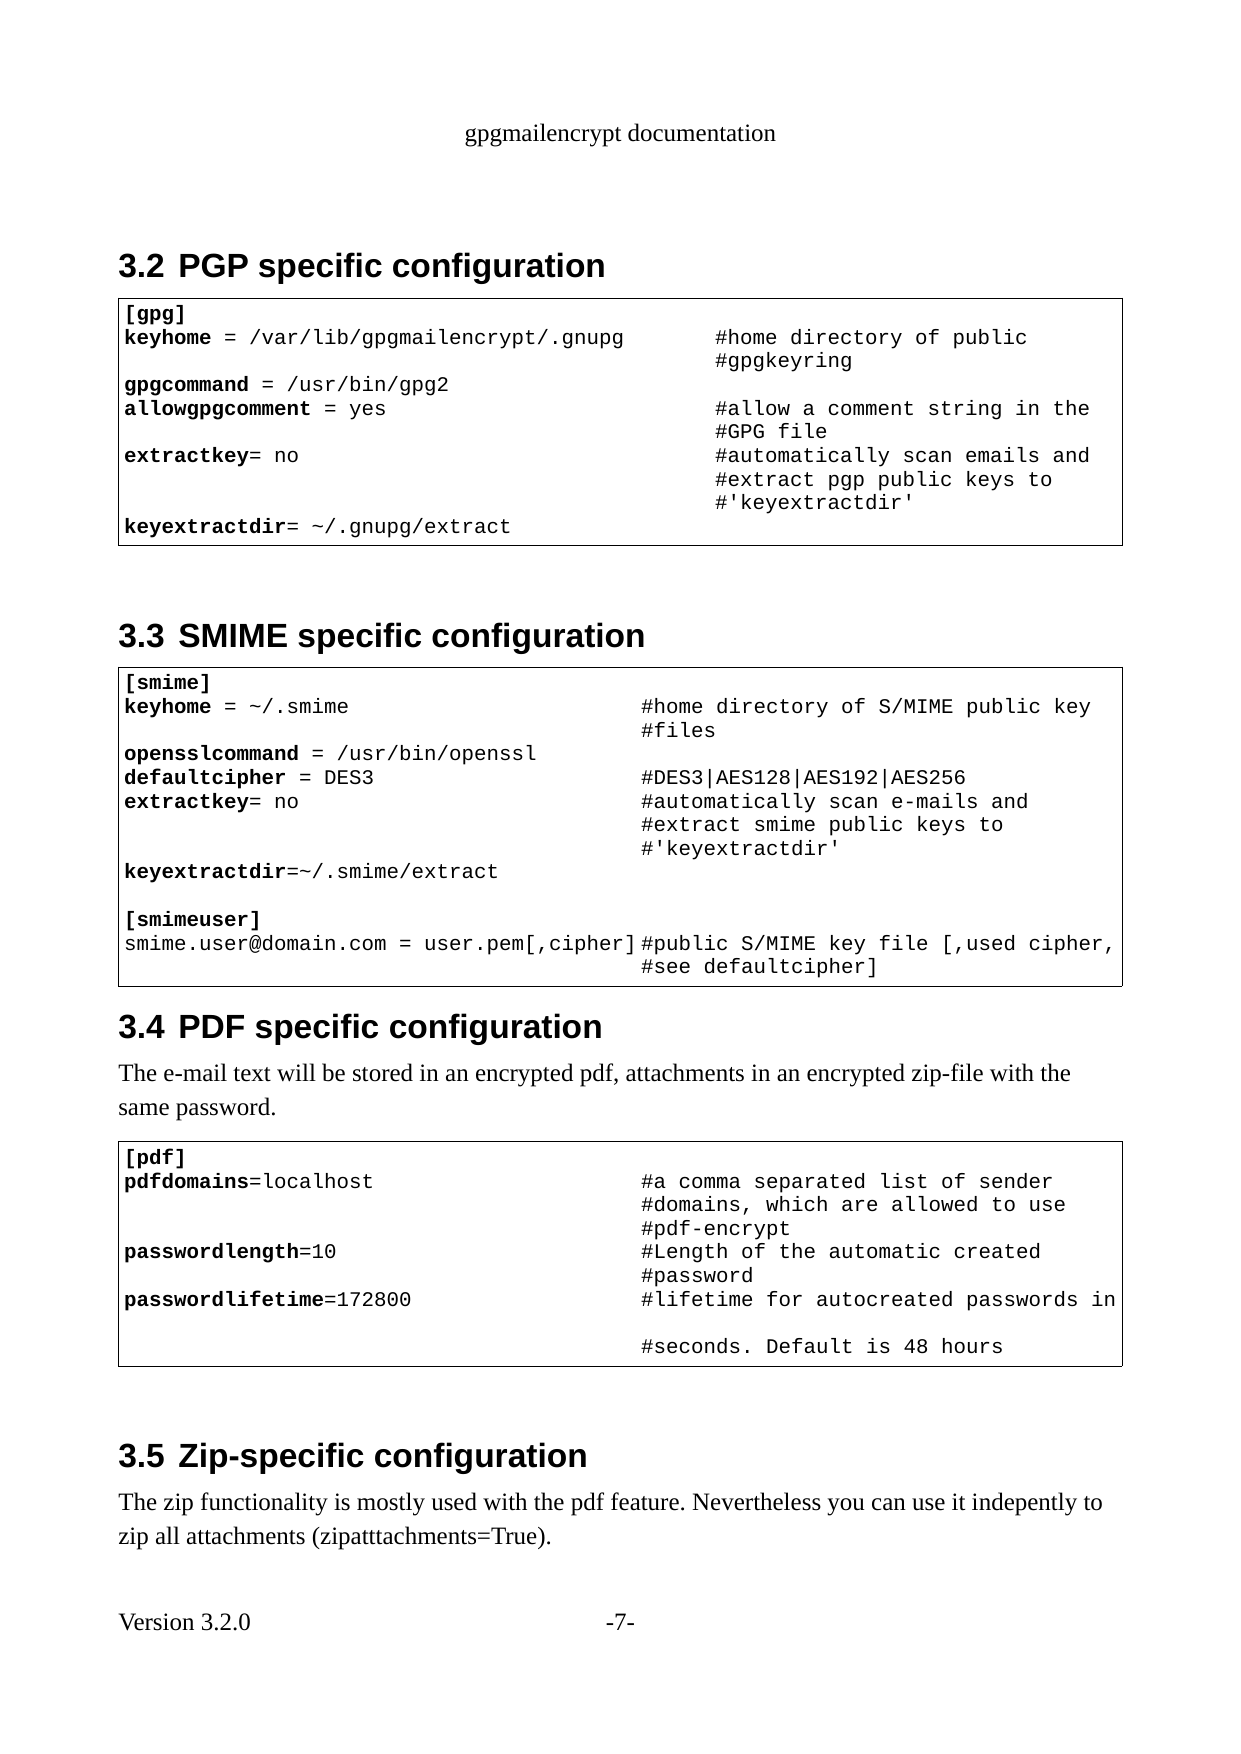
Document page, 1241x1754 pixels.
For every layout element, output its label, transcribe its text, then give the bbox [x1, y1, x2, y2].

table_header [gpg] keyhome = /var/lib/gpgmailencrypt/.gnupg #home directory of public #gpgkeyring gpgcommand = /usr/bin/gpg2 allowgpgcomment = yes #allow a comment string in the #GPG file extractkey= no #automatically scan emails and #extract pgp public keys to #'keyextractdir' keyextractdir= ~/.gnupg/extract [119, 299, 1122, 545]
text The e-mail text will be stored in an encrypted pdf, attachments in an encrypted zip-file with the same password. [118, 1058, 1122, 1121]
text The zip functionality is mostly used with the pdf feature. Nevertheless you can use it indepently to zip all attachments (zipatttachments=True). [118, 1487, 1122, 1550]
table_header [pdf] pdfdomains=localhost #a comma separated list of sender #domains, which are allowed to use #pdf-encrypt passwordlength=10 #Length of the automatic created #password passwordlifetime=172800 #lifetime for autocreated passwords in #seconds. Default is 48 hours [119, 1142, 1122, 1366]
subtitle PGP specific configuration [118, 246, 1122, 285]
subtitle SMIME specific configuration [118, 615, 1122, 654]
table_header [smime] keyhome = ~/.smime #home directory of S/MIME public key #files opensslcommand = /usr/bin/openssl defaultcipher = DES3 #DES3|AES128|AES192|AES256 extractkey= no #automatically scan e-mails and #extract smime public keys to #'keyextractdir' keyextractdir=~/.smime/extract [smimeuser] smime.user@domain.com = user.pem[,cipher] #public S/MIME key file [,used cipher, #see defaultcipher] [119, 668, 1122, 986]
subtitle Zip-specific configuration [118, 1436, 1122, 1474]
subtitle PDF specific configuration [118, 1006, 1122, 1045]
